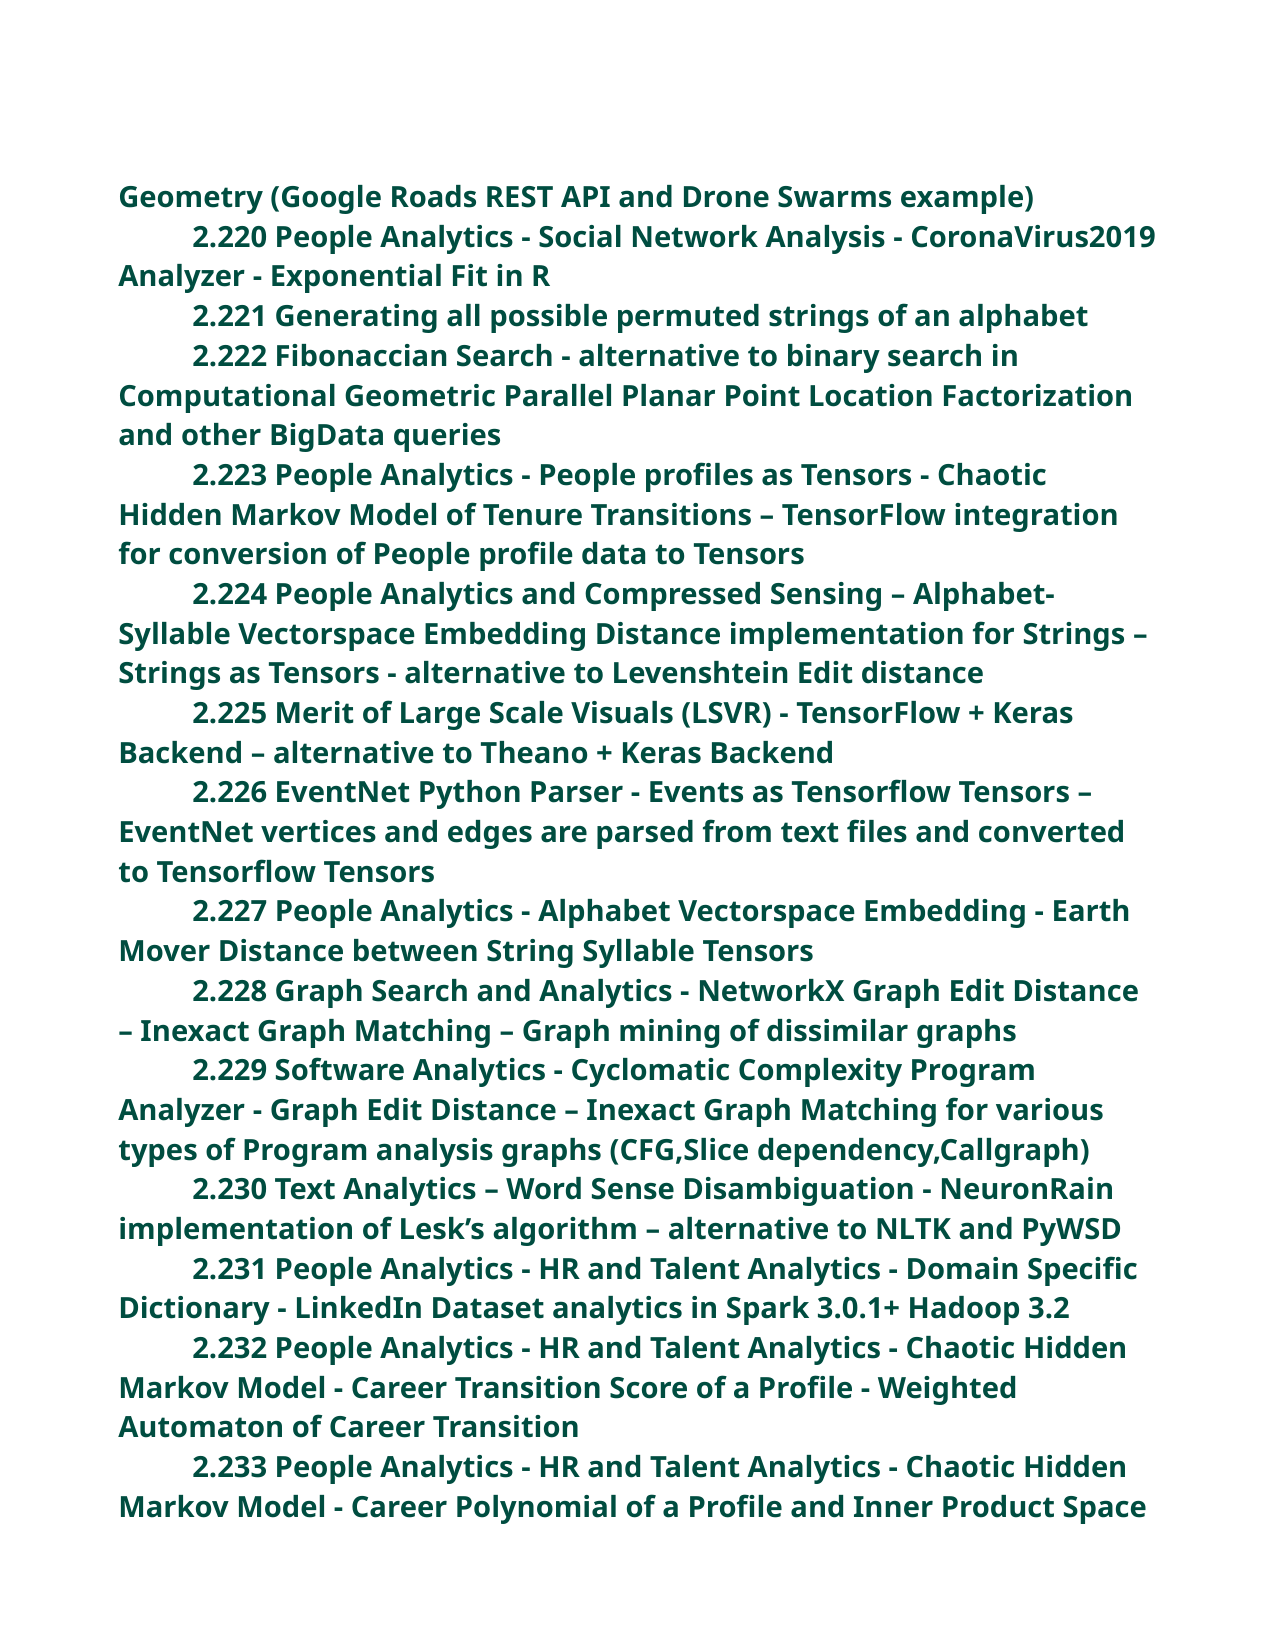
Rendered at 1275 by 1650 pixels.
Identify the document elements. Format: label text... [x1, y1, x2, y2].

text 2.227 People Analytics - Alphabet Vectorspace Embedding - Earth Mover Distance between String Syllable Tensors [118, 891, 1157, 970]
text 2.228 Graph Search and Analytics - NetworkX Graph Edit Distance – Inexact Graph Matching – Graph mining of dissimilar graphs [118, 970, 1157, 1049]
text 2.224 People Analytics and Compressed Sensing – Alphabet-Syllable Vectorspace Embedding Distance implementation for Strings – Strings as Tensors - alternative to Levenshtein Edit distance [118, 573, 1157, 692]
text 2.225 Merit of Large Scale Visuals (LSVR) - TensorFlow + Keras Backend – alternative to Theano + Keras Backend [118, 692, 1157, 772]
text 2.231 People Analytics - HR and Talent Analytics - Domain Specific Dictionary - LinkedIn Dataset analytics in Spark 3.0.1+ Hadoop 3.2 [118, 1248, 1157, 1327]
text 2.226 EventNet Python Parser - Events as Tensorflow Tensors – EventNet vertices and edges are parsed from text files and converted to Tensorflow Tensors [118, 772, 1157, 891]
text 2.230 Text Analytics – Word Sense Disambiguation - NeuronRain implementation of Lesk’s algorithm – alternative to NLTK and PyWSD [118, 1168, 1157, 1248]
text 2.233 People Analytics - HR and Talent Analytics - Chaotic Hidden Markov Model - Career Polynomial of a Profile and Inner Product Space [118, 1446, 1157, 1526]
text 2.223 People Analytics - People profiles as Tensors - Chaotic Hidden Markov Model of Tenure Transitions – TensorFlow integration for conversion of People profile data to Tensors [118, 454, 1157, 573]
text 2.232 People Analytics - HR and Talent Analytics - Chaotic Hidden Markov Model - Career Transition Score of a Profile - Weighted Automaton of Career Transition [118, 1327, 1157, 1446]
text 2.221 Generating all possible permuted strings of an alphabet [118, 295, 1157, 335]
text 2.229 Software Analytics - Cyclomatic Complexity Program Analyzer - Graph Edit Distance – Inexact Graph Matching for various types of Program analysis graphs (CFG,Slice dependency,Callgraph) [118, 1049, 1157, 1168]
text 2.222 Fibonaccian Search - alternative to binary search in Computational Geometric Parallel Planar Point Location Factorization and other BigData queries [118, 335, 1157, 454]
text Geometry (Google Roads REST API and Drone Swarms example) [118, 176, 1157, 216]
text 2.220 People Analytics - Social Network Analysis - CoronaVirus2019 Analyzer - Exponential Fit in R [118, 216, 1157, 295]
